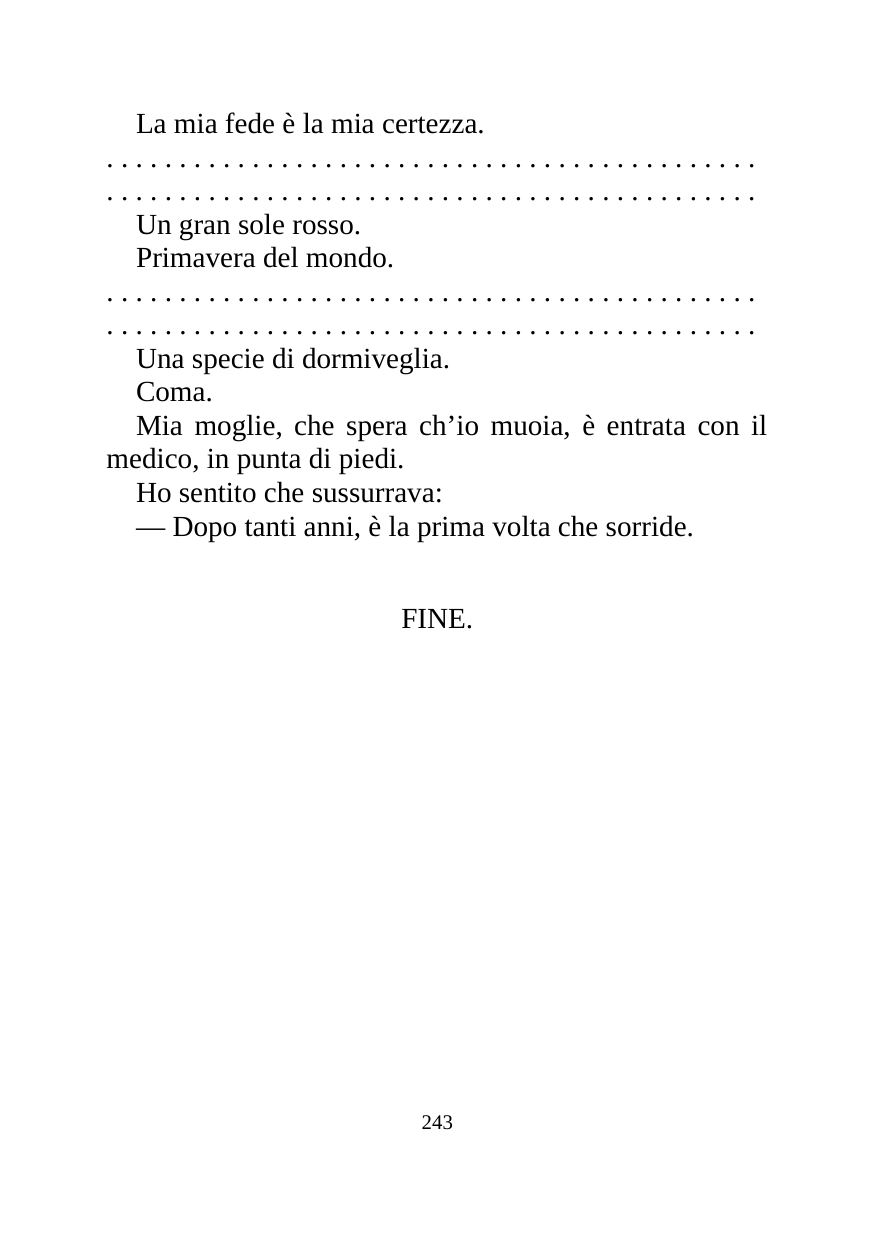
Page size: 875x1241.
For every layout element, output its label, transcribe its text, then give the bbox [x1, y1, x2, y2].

text . . . . . . . . . . . . . . . . . . . . . . . . . . . . . . . . . . . . . . . . . . . . . [106, 307, 768, 341]
text Mia moglie, che spera ch’io muoia, è entrata con il medico, in punta di piedi. [106, 408, 768, 475]
text . . . . . . . . . . . . . . . . . . . . . . . . . . . . . . . . . . . . . . . . . . . . . [106, 274, 768, 307]
text . . . . . . . . . . . . . . . . . . . . . . . . . . . . . . . . . . . . . . . . . . . . . [106, 140, 768, 173]
text Un gran sole rosso. [106, 207, 768, 240]
text Ho sentito che sussurrava: [106, 475, 768, 509]
text . . . . . . . . . . . . . . . . . . . . . . . . . . . . . . . . . . . . . . . . . . . . . [106, 173, 768, 207]
text Una specie di dormiveglia. [106, 341, 768, 374]
text La mia fede è la mia certezza. [106, 106, 768, 140]
text FINE. [106, 601, 768, 635]
text Primavera del mondo. [106, 240, 768, 274]
text — Dopo tanti anni, è la prima volta che sorride. [106, 509, 768, 542]
text Coma. [106, 374, 768, 408]
